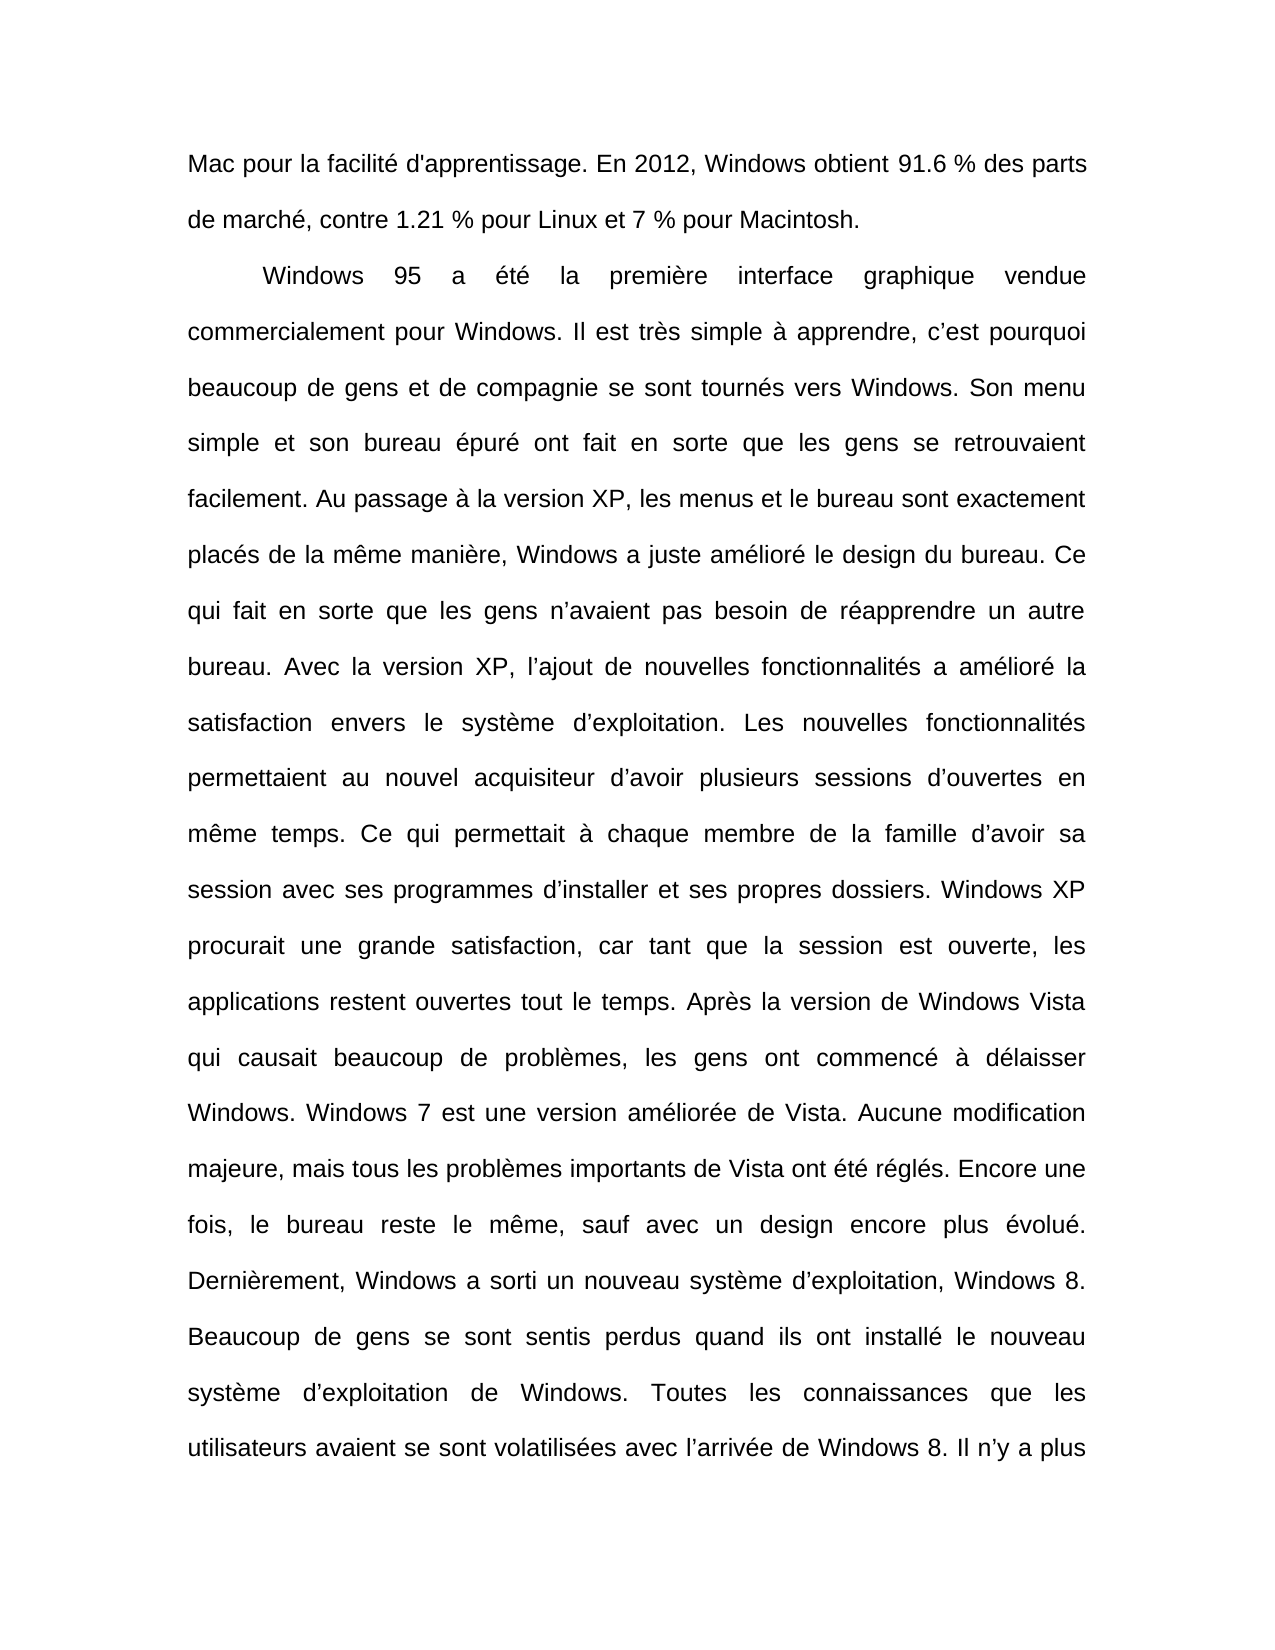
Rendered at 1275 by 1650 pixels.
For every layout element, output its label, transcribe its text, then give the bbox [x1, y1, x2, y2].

text Windows 95 a été la première interface graphique vendue commercialement pour Windows. Il est très simple à apprendre, c’est pourquoi beaucoup de gens et de compagnie se sont tournés vers Windows. Son menu simple et son bureau épuré ont fait en sorte que les gens se retrouvaient facilement. Au passage à la version XP, les menus et le bureau sont exactement placés de la même manière, Windows a juste amélioré le design du bureau. Ce qui fait en sorte que les gens n’avaient pas besoin de réapprendre un autre bureau. Avec la version XP, l’ajout de nouvelles fonctionnalités a amélioré la satisfaction envers le système d’exploitation. Les nouvelles fonctionnalités permettaient au nouvel acquisiteur d’avoir plusieurs sessions d’ouvertes en même temps. Ce qui permettait à chaque membre de la famille d’avoir sa session avec ses programmes d’installer et ses propres dossiers. Windows XP procurait une grande satisfaction, car tant que la session est ouverte, les applications restent ouvertes tout le temps. Après la version de Windows Vista qui causait beaucoup de problèmes, les gens ont commencé à délaisser Windows. Windows 7 est une version améliorée de Vista. Aucune modification majeure, mais tous les problèmes importants de Vista ont été réglés. Encore une fois, le bureau reste le même, sauf avec un design encore plus évolué. Dernièrement, Windows a sorti un nouveau système d’exploitation, Windows 8. Beaucoup de gens se sont sentis perdus quand ils ont installé le nouveau système d’exploitation de Windows. Toutes les connaissances que les utilisateurs avaient se sont volatilisées avec l’arrivée de Windows 8. Il n’y a plus [187, 262, 1087, 1462]
text Mac pour la facilité d'apprentissage. En 2012, Windows obtient 91.6 % des parts de marché, contre 1.21 % pour Linux et 7 % pour Macintosh. [187, 150, 1087, 234]
